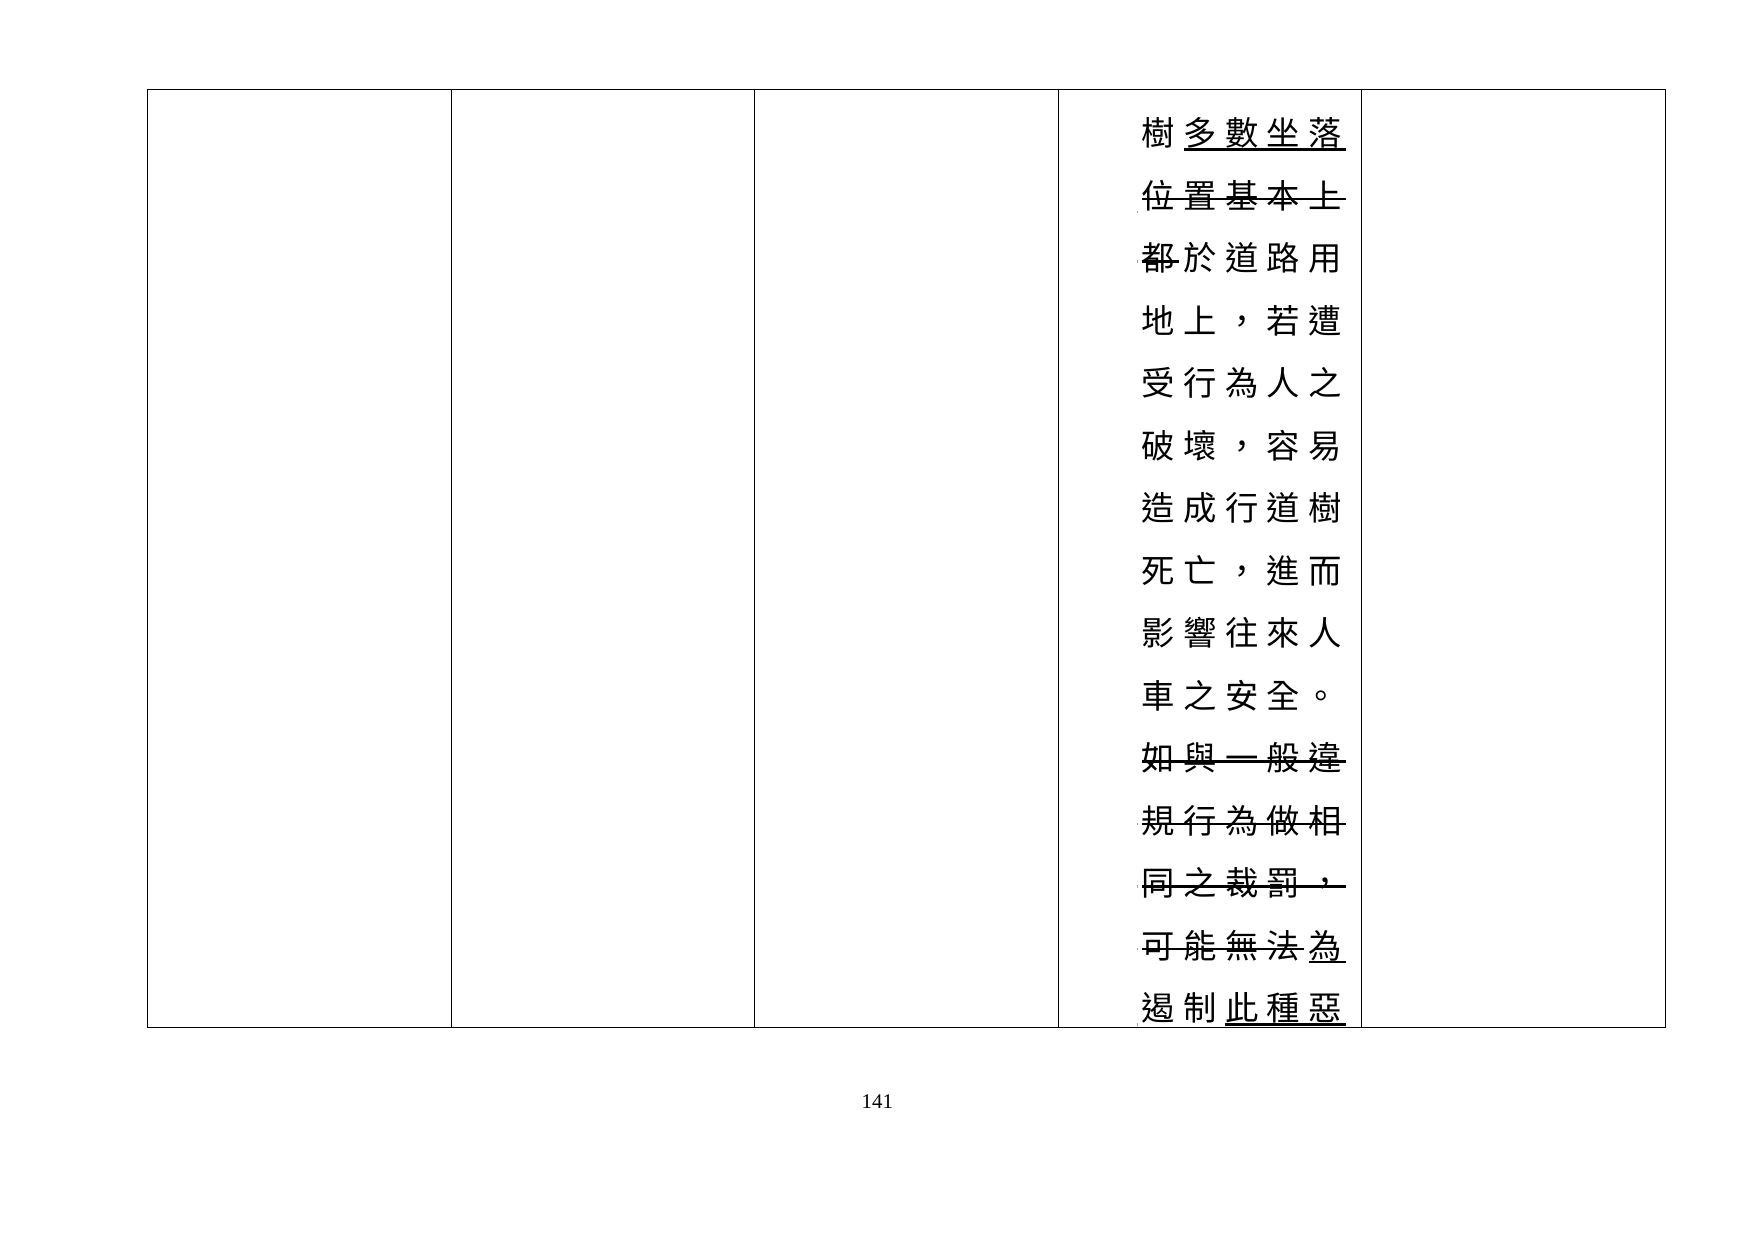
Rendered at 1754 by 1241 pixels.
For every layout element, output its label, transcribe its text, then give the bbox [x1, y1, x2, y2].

table_cell [452, 90, 754, 1027]
table_cell [1362, 90, 1665, 1027]
table_cell [148, 90, 451, 1027]
table_cell [755, 90, 1058, 1027]
table_cell 樹多數坐落位置基本上都於道路用地上，若遭受行為人之破壞，容易造成行道樹死亡，進而影響往來人車之安全。如與一般違規行為做相同之裁罰，可能無法為遏制此種惡 [1059, 90, 1361, 1027]
